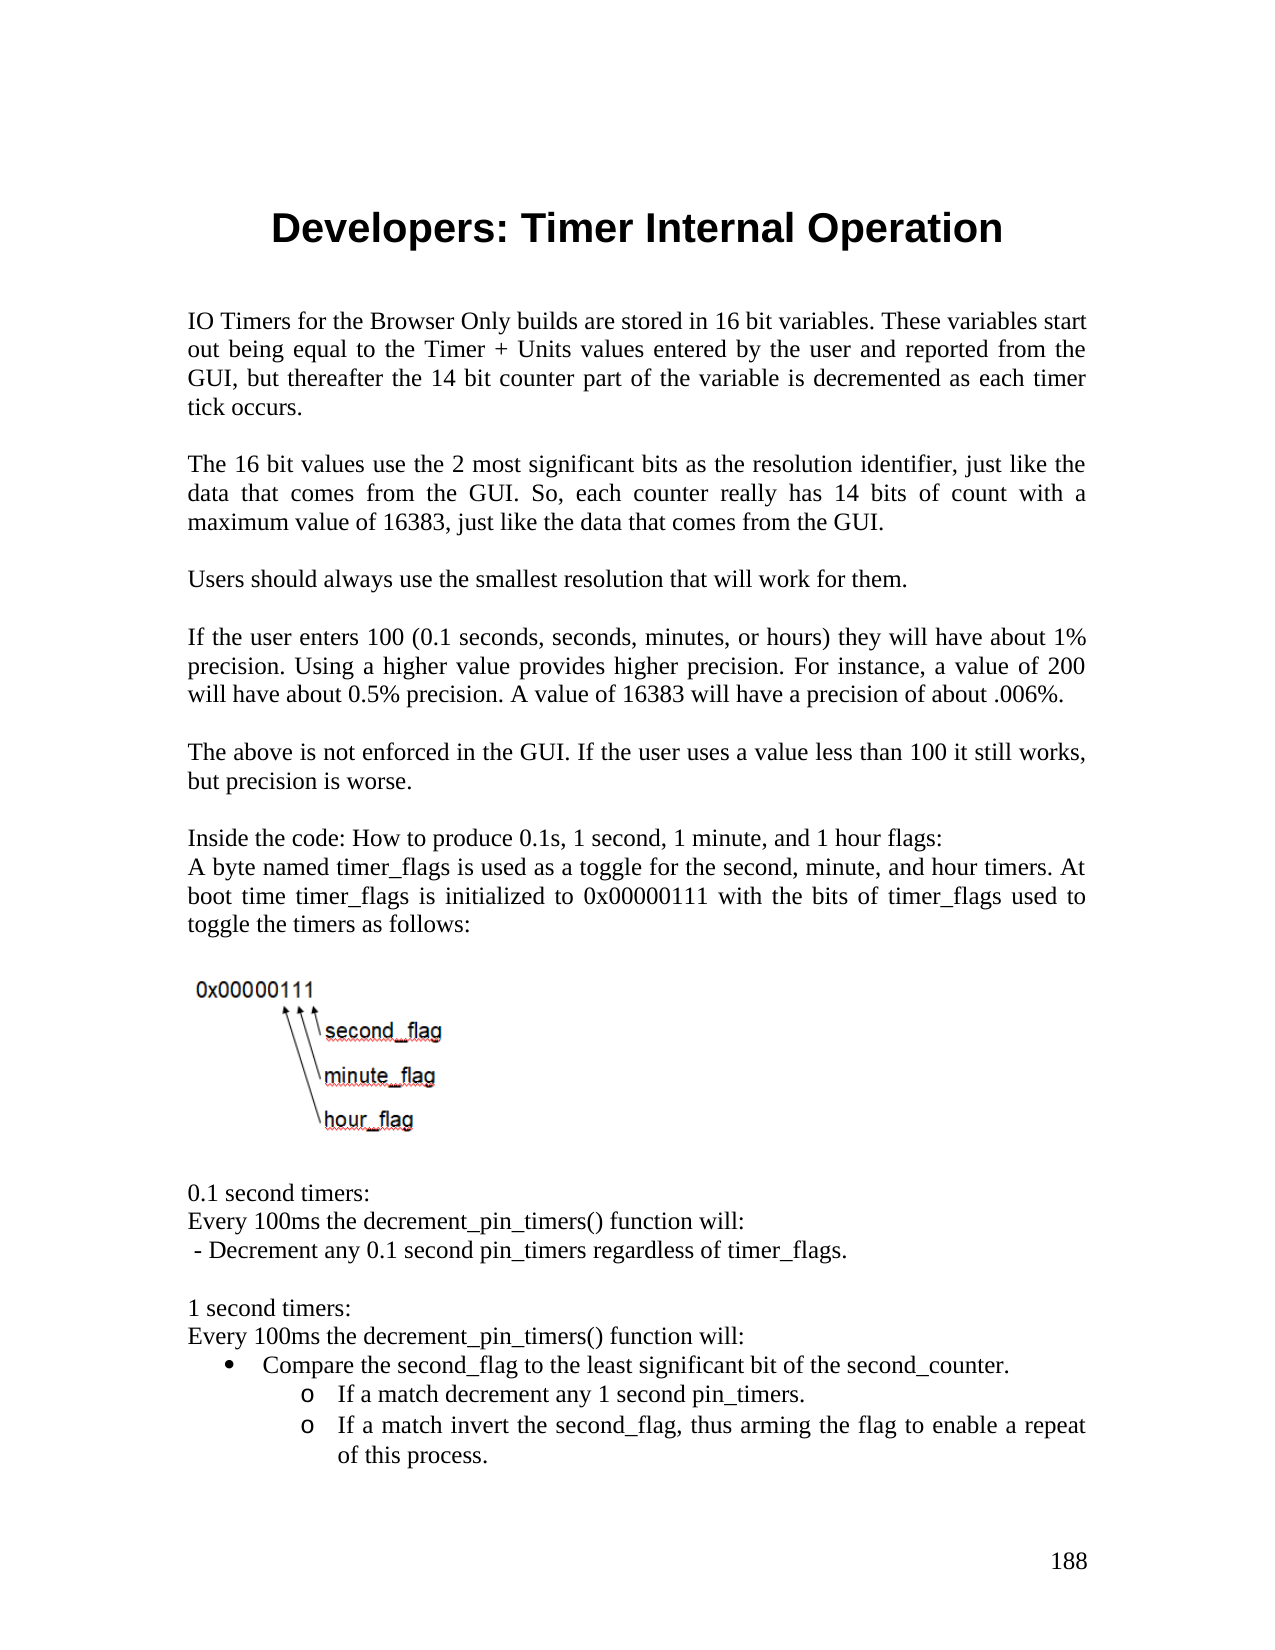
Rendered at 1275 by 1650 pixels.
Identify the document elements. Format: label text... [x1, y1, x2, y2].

list Compare the second_flag to the least significant bit of the second_counter. [225, 1350, 1087, 1379]
text - Decrement any 0.1 second pin_timers regardless of timer_flags. [187, 1235, 1087, 1264]
text The 16 bit values use the 2 most significant bits as the resolution identifier, just like the data that comes from the GUI. So, each counter really has 14 bits of count with a maximum value of 16383, just like the data that comes from the GUI. [187, 449, 1087, 536]
text Users should always use the smallest resolution that will work for them. [187, 564, 1087, 593]
text A byte named timer_flags is used as a toggle for the second, minute, and hour timers. At boot time timer_flags is initialized to 0x00000111 with the bits of timer_flags used to toggle the timers as follows: [187, 852, 1087, 938]
text The above is not enforced in the GUI. If the user uses a value less than 100 it still works, but precision is worse. [187, 737, 1087, 794]
text Inside the code: How to produce 0.1s, 1 second, 1 minute, and 1 hour flags: [187, 823, 1087, 852]
text If the user enters 100 (0.1 seconds, seconds, minutes, or hours) they will have about 1% precision. Using a higher value provides higher precision. For instance, a value of 200 will have about 0.5% precision. A value of 16383 will have a precision of about .006%. [187, 622, 1087, 708]
text 0.1 second timers: [187, 1178, 1087, 1206]
text 1 second timers: [187, 1293, 1087, 1321]
text Every 100ms the decrement_pin_timers() function will: [187, 1206, 1087, 1235]
picture [187, 967, 450, 1149]
text IO Timers for the Browser Only builds are stored in 16 bit variables. These variables start out being equal to the Timer + Units values entered by the user and reported from the GUI, but thereafter the 14 bit counter part of the variable is decremented as each timer tick occurs. [187, 306, 1087, 421]
text Every 100ms the decrement_pin_timers() function will: [187, 1321, 1087, 1350]
subtitle Developers: Timer Internal Operation [187, 204, 1087, 252]
list If a match decrement any 1 second pin_timers. [300, 1379, 1087, 1410]
list If a match invert the second_flag, thus arming the flag to enable a repeat of this process. [300, 1410, 1087, 1469]
